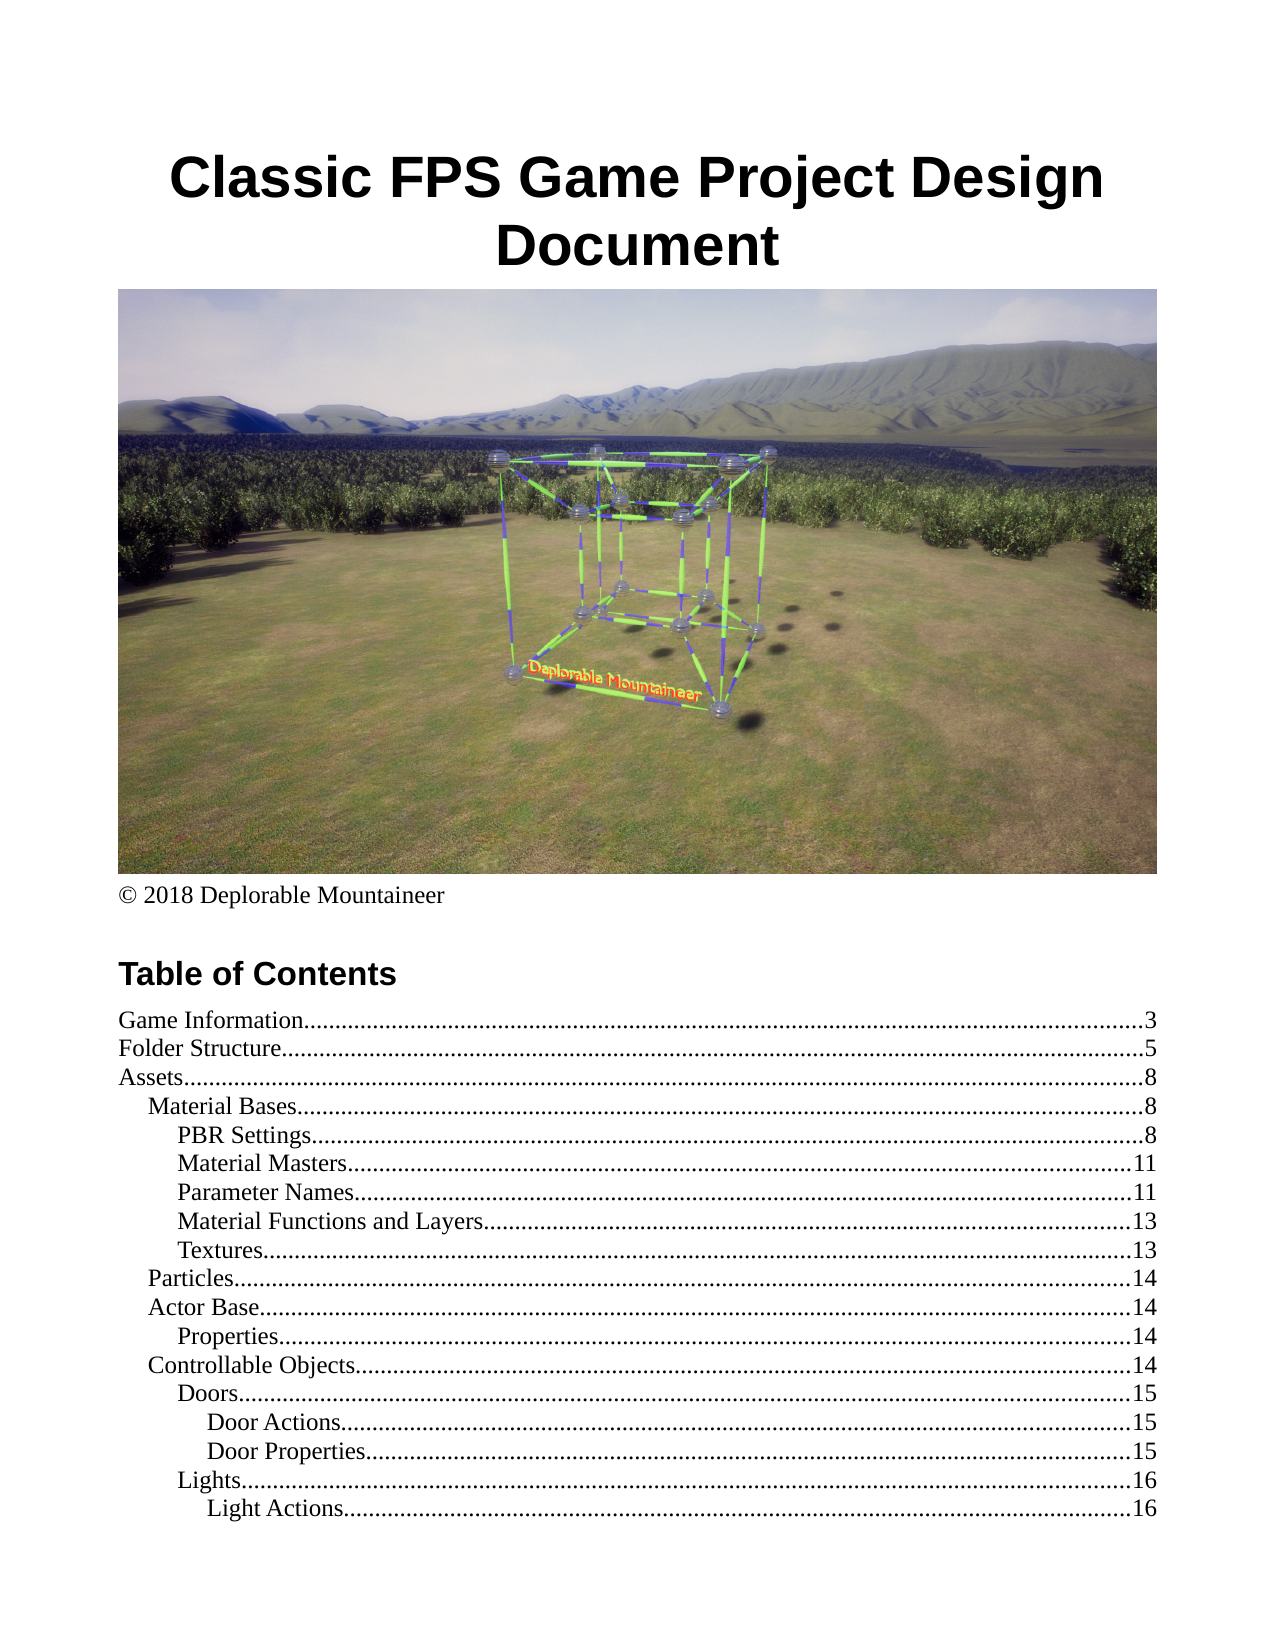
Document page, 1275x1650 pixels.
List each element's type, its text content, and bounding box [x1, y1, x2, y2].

text Game Information 3 [118, 1005, 1157, 1033]
subtitle Table of Contents [118, 954, 1157, 992]
text Door Properties 15 [207, 1436, 1157, 1465]
picture [118, 289, 1157, 874]
text Particles 14 [148, 1263, 1157, 1292]
text Controllable Objects 14 [148, 1350, 1157, 1378]
text Material Bases 8 [148, 1091, 1157, 1120]
text © 2018 Deplorable Mountaineer [118, 874, 1157, 908]
text Assets 8 [118, 1062, 1157, 1091]
text Material Functions and Layers 13 [177, 1206, 1157, 1235]
text Folder Structure 5 [118, 1033, 1157, 1062]
text Parameter Names 11 [177, 1177, 1157, 1206]
title Classic FPS Game Project Design Document [118, 143, 1157, 277]
text Material Masters 11 [177, 1148, 1157, 1177]
text Actor Base 14 [148, 1292, 1157, 1321]
text PBR Settings 8 [177, 1120, 1157, 1148]
text Textures 13 [177, 1235, 1157, 1263]
text Door Actions 15 [207, 1407, 1157, 1436]
text Doors 15 [177, 1378, 1157, 1407]
text Lights 16 [177, 1465, 1157, 1493]
text Light Actions 16 [207, 1493, 1157, 1522]
text Properties 14 [177, 1321, 1157, 1350]
